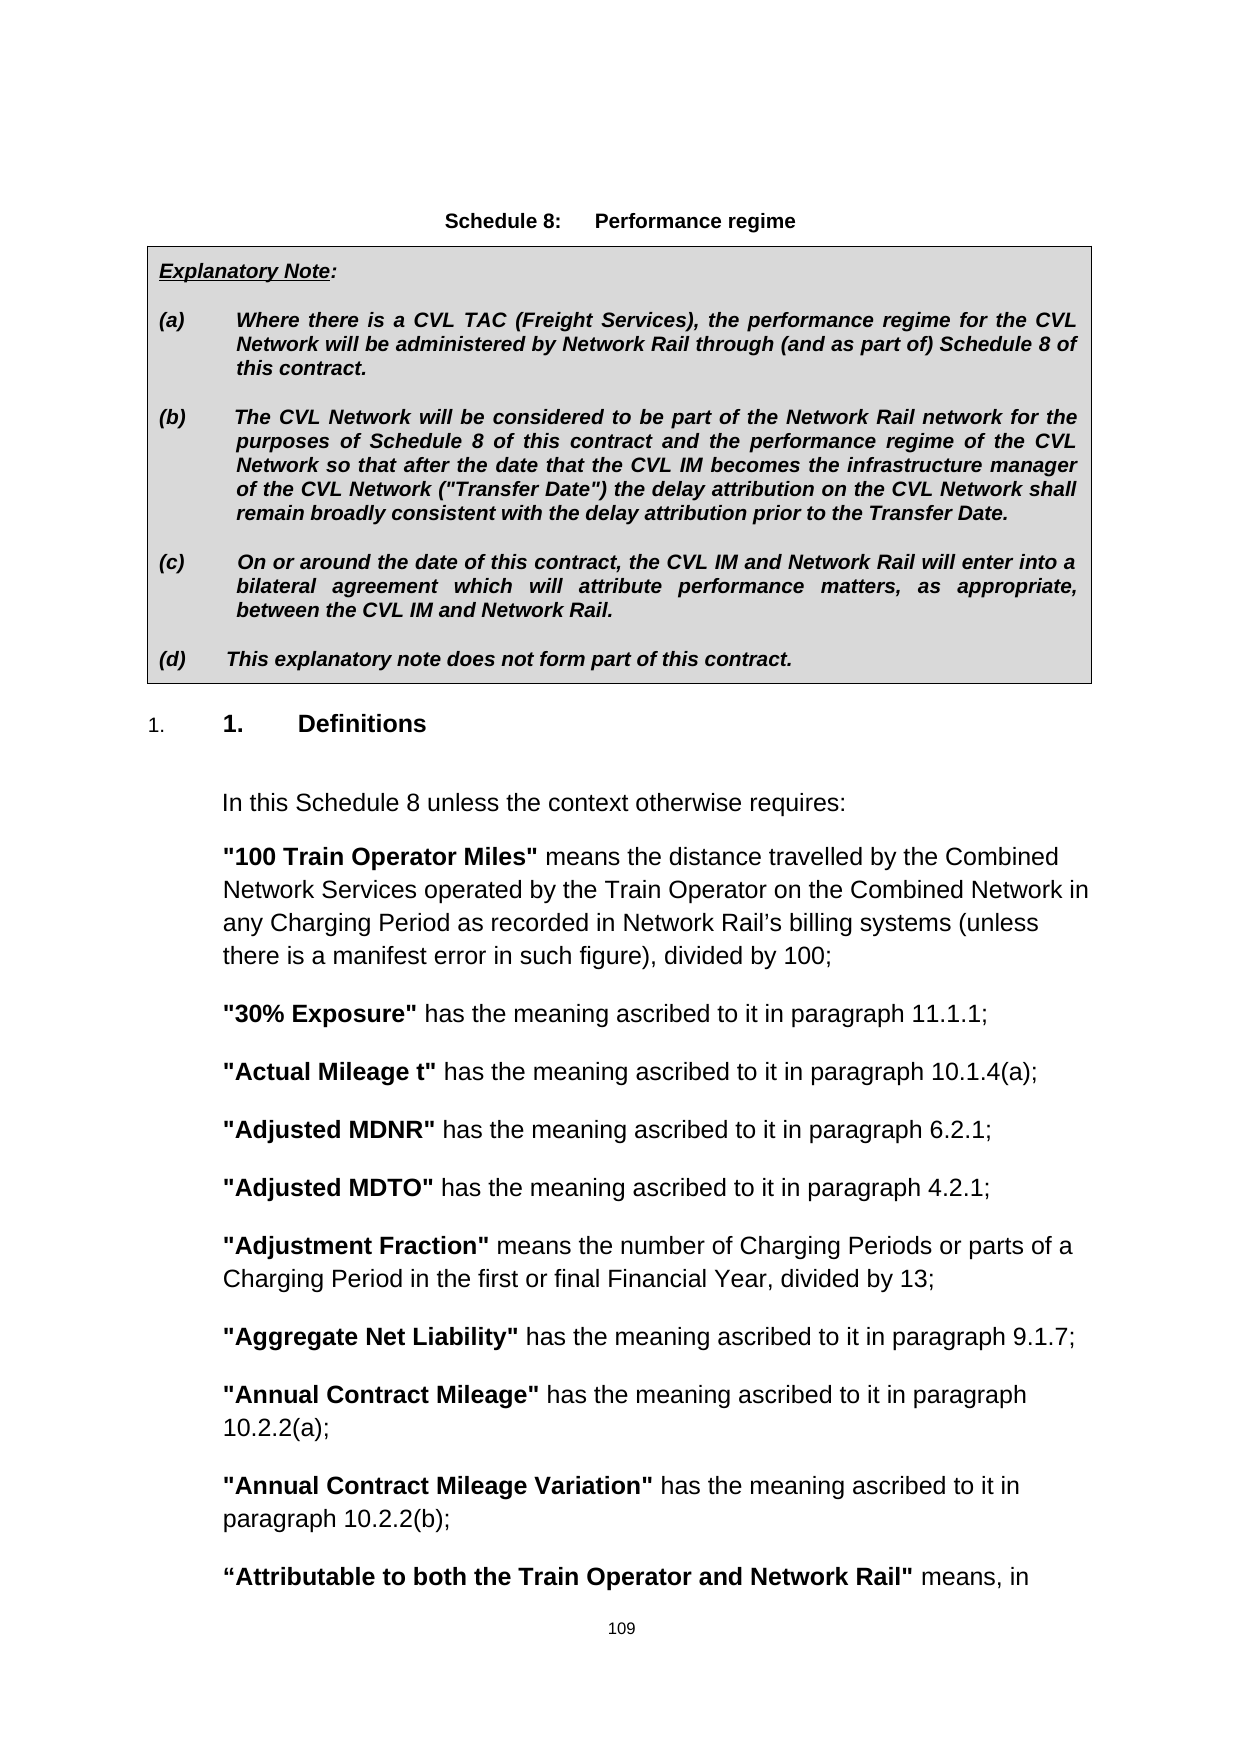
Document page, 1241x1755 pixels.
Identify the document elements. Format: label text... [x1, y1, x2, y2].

text "Actual Mileage t" has the meaning ascribed to it in paragraph 10.1.4(a); [223, 1057, 1093, 1086]
text "Adjusted MDTO" has the meaning ascribed to it in paragraph 4.2.1; [223, 1173, 1093, 1202]
subtitle 1. Definitions [148, 709, 1093, 738]
text "100 Train Operator Miles" means the distance travelled by the Combined Network Services operated by the Train Operator on the Combined Network in any Charging Period as recorded in Network Rail’s billing systems (unless there is a manifest error in such figure), divided by 100; [223, 842, 1093, 969]
text "Adjusted MDNR" has the meaning ascribed to it in paragraph 6.2.1; [223, 1115, 1093, 1143]
subtitle Schedule 8: Performance regime [148, 209, 1093, 233]
text "Adjustment Fraction" means the number of Charging Periods or parts of a Charging Period in the first or final Financial Year, divided by 13; [223, 1231, 1093, 1293]
text "Annual Contract Mileage Variation" has the meaning ascribed to it in paragraph 10.2.2(b); [223, 1471, 1093, 1533]
text "Aggregate Net Liability" has the meaning ascribed to it in paragraph 9.1.7; [223, 1322, 1093, 1351]
table_header Explanatory Note: (a) Where there is a CVL TAC (Freight Services), the performance regime for the CVL Network will be administered by Network Rail through (and as part of) Schedule 8 of this contract. (b) The CVL Network will be considered to be part of the Network Rail network for the purposes of Schedule 8 of this contract and the performance regime of the CVL Network so that after the date that the CVL IM becomes the infrastructure manager of the CVL Network ("Transfer Date") the delay attribution on the CVL Network shall remain broadly consistent with the delay attribution prior to the Transfer Date. (c) On or around the date of this contract, the CVL IM and Network Rail will enter into a bilateral agreement which will attribute performance matters, as appropriate, between the CVL IM and Network Rail. (d) This explanatory note does not form part of this contract. [148, 247, 1091, 683]
text In this Schedule 8 unless the context otherwise requires: [222, 788, 1093, 817]
text “Attributable to both the Train Operator and Network Rail" means, in [223, 1562, 1093, 1591]
text "30% Exposure" has the meaning ascribed to it in paragraph 11.1.1; [223, 999, 1093, 1027]
text "Annual Contract Mileage" has the meaning ascribed to it in paragraph 10.2.2(a); [223, 1380, 1093, 1442]
